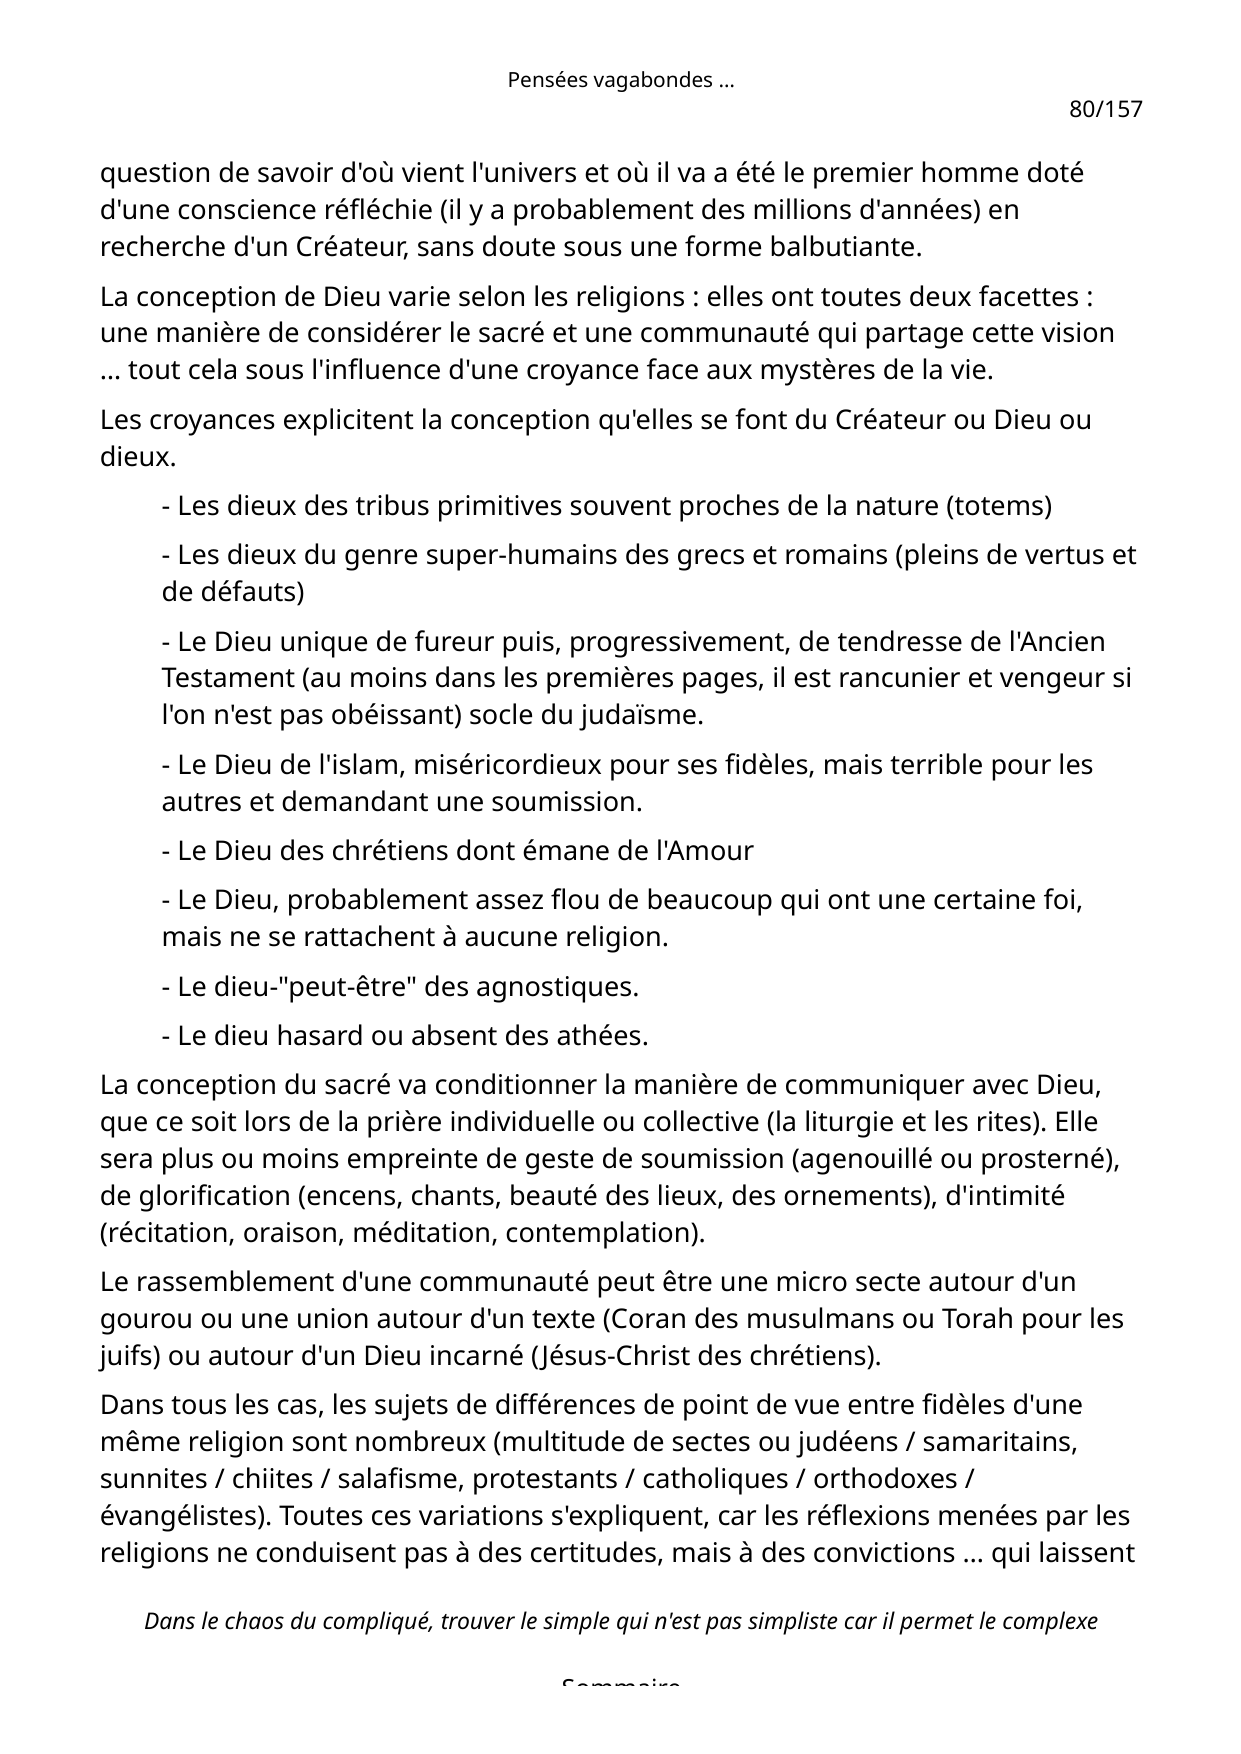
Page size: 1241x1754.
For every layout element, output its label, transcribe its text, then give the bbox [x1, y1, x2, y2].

text question de savoir d'où vient l'univers et où il va a été le premier homme doté d'une conscience réfléchie (il y a probablement des millions d'années) en recherche d'un Créateur, sans doute sous une forme balbutiante. [99, 154, 1143, 264]
text - Le dieu-"peut-être" des agnostiques. [161, 967, 1143, 1004]
text Dans tous les cas, les sujets de différences de point de vue entre fidèles d'une même religion sont nombreux (multitude de sectes ou judéens / samaritains, sunnites / chiites / salafisme, protestants / catholiques / orthodoxes / évangélistes). Toutes ces variations s'expliquent, car les réflexions menées par les religions ne conduisent pas à des certitudes, mais à des convictions … qui laissent [99, 1386, 1143, 1570]
text La conception du sacré va conditionner la manière de communiquer avec Dieu, que ce soit lors de la prière individuelle ou collective (la liturgie et les rites). Elle sera plus ou moins empreinte de geste de soumission (agenouillé ou prosterné), de glorification (encens, chants, beauté des lieux, des ornements), d'intimité (récitation, oraison, méditation, contemplation). [99, 1066, 1143, 1250]
text - Les dieux des tribus primitives souvent proches de la nature (totems) [161, 486, 1143, 523]
text Le rassemblement d'une communauté peut être une micro secte autour d'un gourou ou une union autour d'un texte (Coran des musulmans ou Torah pour les juifs) ou autour d'un Dieu incarné (Jésus-Christ des chrétiens). [99, 1263, 1143, 1373]
text - Le Dieu, probablement assez flou de beaucoup qui ont une certaine foi, mais ne se rattachent à aucune religion. [161, 881, 1143, 954]
text - Le dieu hasard ou absent des athées. [161, 1016, 1143, 1053]
text - Le Dieu des chrétiens dont émane de l'Amour [161, 831, 1143, 868]
text Les croyances explicitent la conception qu'elles se font du Créateur ou Dieu ou dieux. [99, 400, 1143, 474]
text La conception de Dieu varie selon les religions : elles ont toutes deux facettes : une manière de considérer le sacré et une communauté qui partage cette vision … tout cela sous l'influence d'une croyance face aux mystères de la vie. [99, 277, 1143, 388]
text - Les dieux du genre super-humains des grecs et romains (pleins de vertus et de défauts) [161, 536, 1143, 609]
text - Le Dieu de l'islam, miséricordieux pour ses fidèles, mais terrible pour les autres et demandant une soumission. [161, 745, 1143, 819]
text - Le Dieu unique de fureur puis, progressivement, de tendresse de l'Ancien Testament (au moins dans les premières pages, il est rancunier et vengeur si l'on n'est pas obéissant) socle du judaïsme. [161, 622, 1143, 733]
